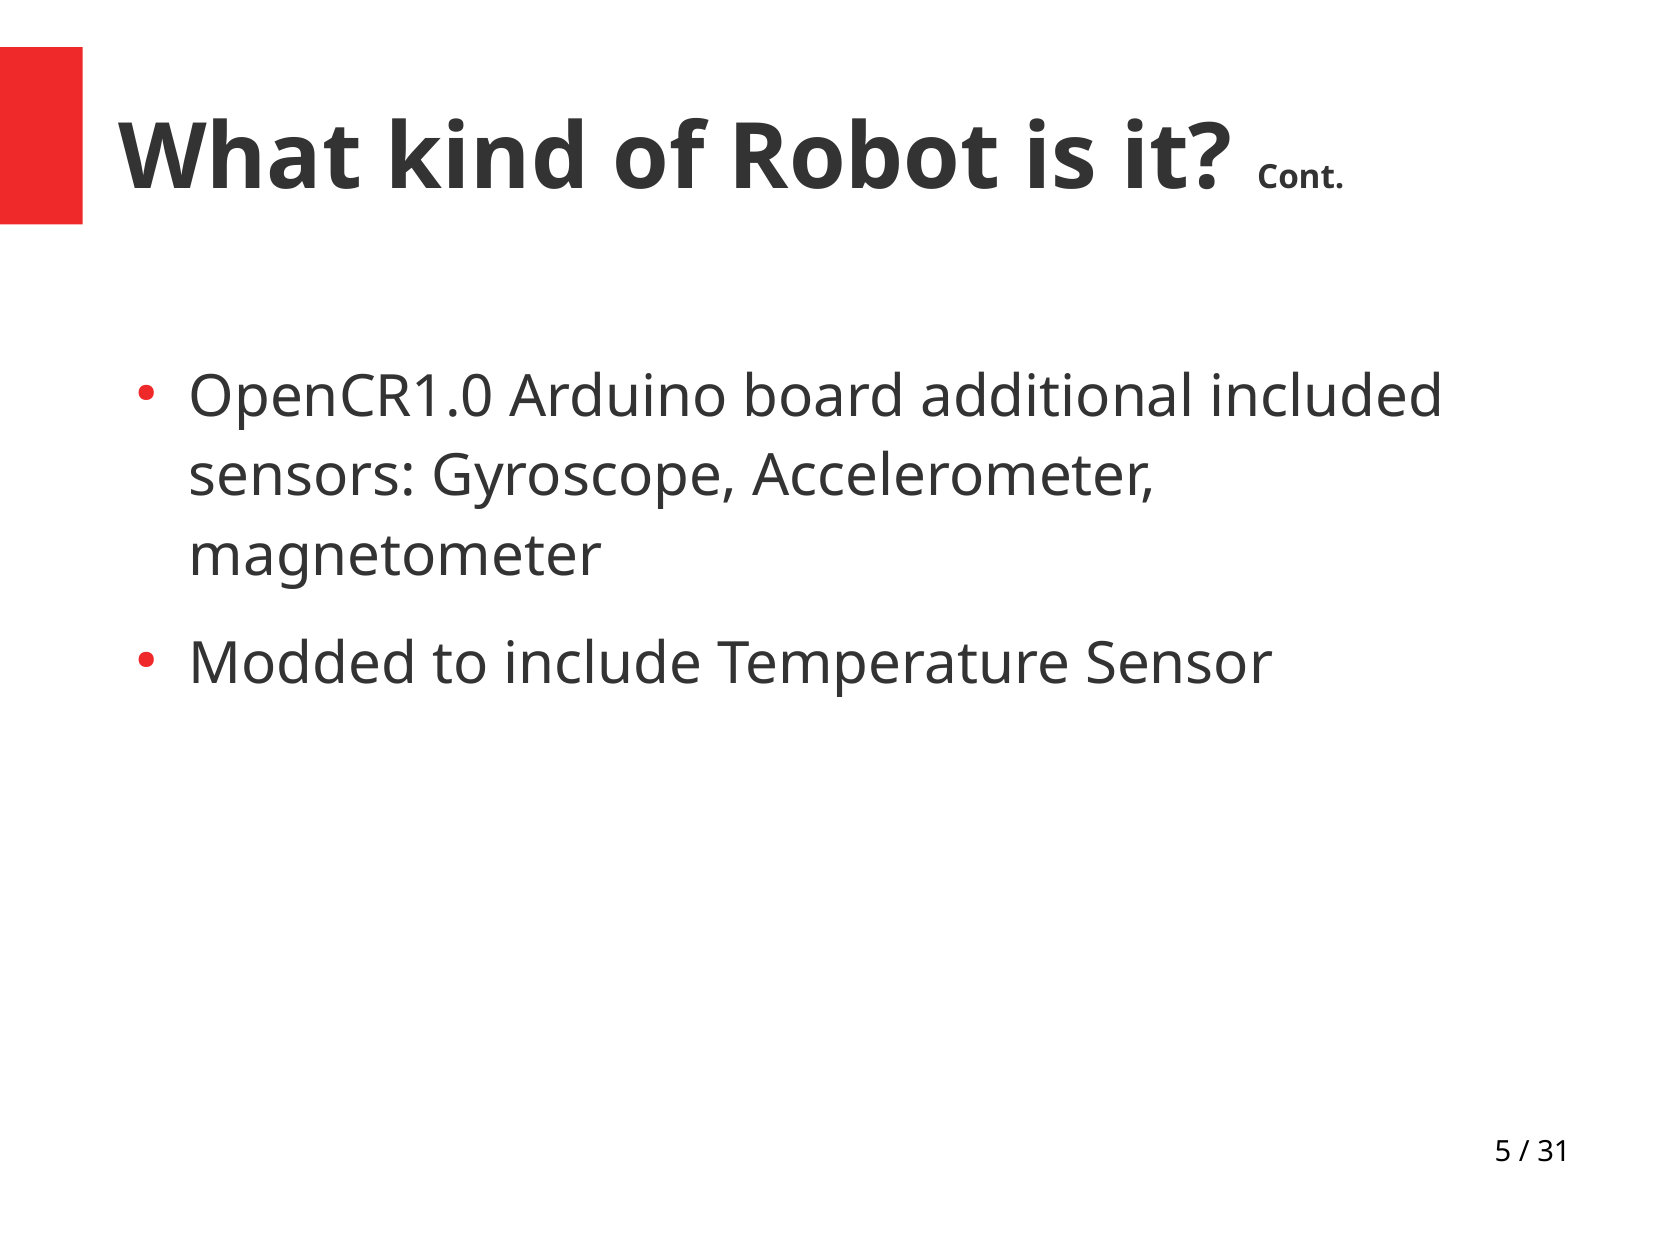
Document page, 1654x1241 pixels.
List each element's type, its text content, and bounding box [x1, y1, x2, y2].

list OpenCR1.0 Arduino board additional included sensors: Gyroscope, Accelerometer, magnetometer Modded to include Temperature Sensor [118, 354, 1536, 1074]
title What kind of Robot is it? Cont. [118, 49, 1571, 257]
